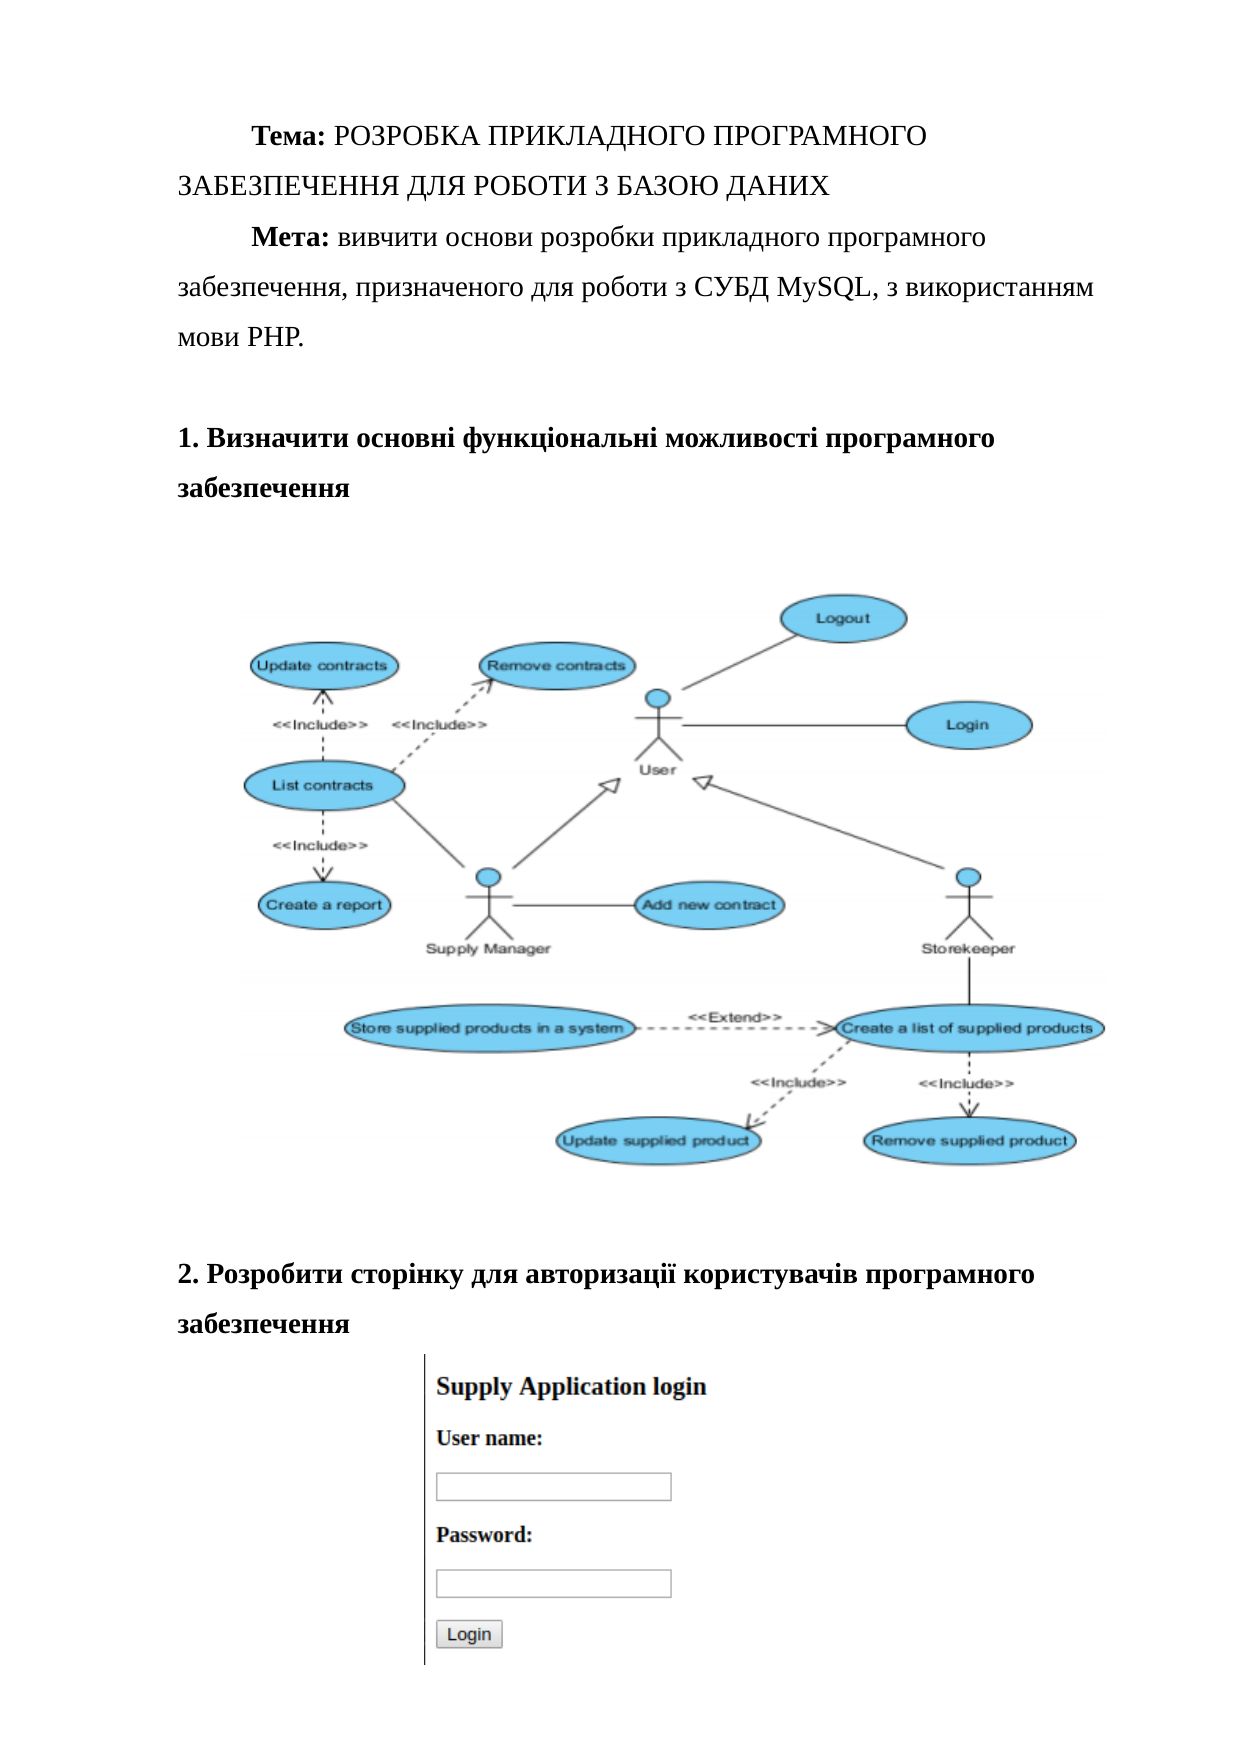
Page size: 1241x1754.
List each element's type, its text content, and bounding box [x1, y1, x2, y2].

text Тема: РОЗРОБКА ПРИКЛАДНОГО ПРОГРАМНОГО ЗАБЕЗПЕЧЕННЯ ДЛЯ РОБОТИ З БАЗОЮ ДАНИХ [177, 118, 1152, 202]
picture [424, 1354, 721, 1665]
text Мета: вивчити основи розробки прикладного програмного забезпечення, призначеного для роботи з СУБД MySQL, з використанням мови PHP. [177, 219, 1152, 353]
text 2. Розробити сторінку для авторизації користувачів програмного забезпечення [177, 1256, 1152, 1340]
text 1. Визначити основні функціональні можливості програмного забезпечення [177, 420, 1152, 504]
picture [216, 571, 1113, 1173]
